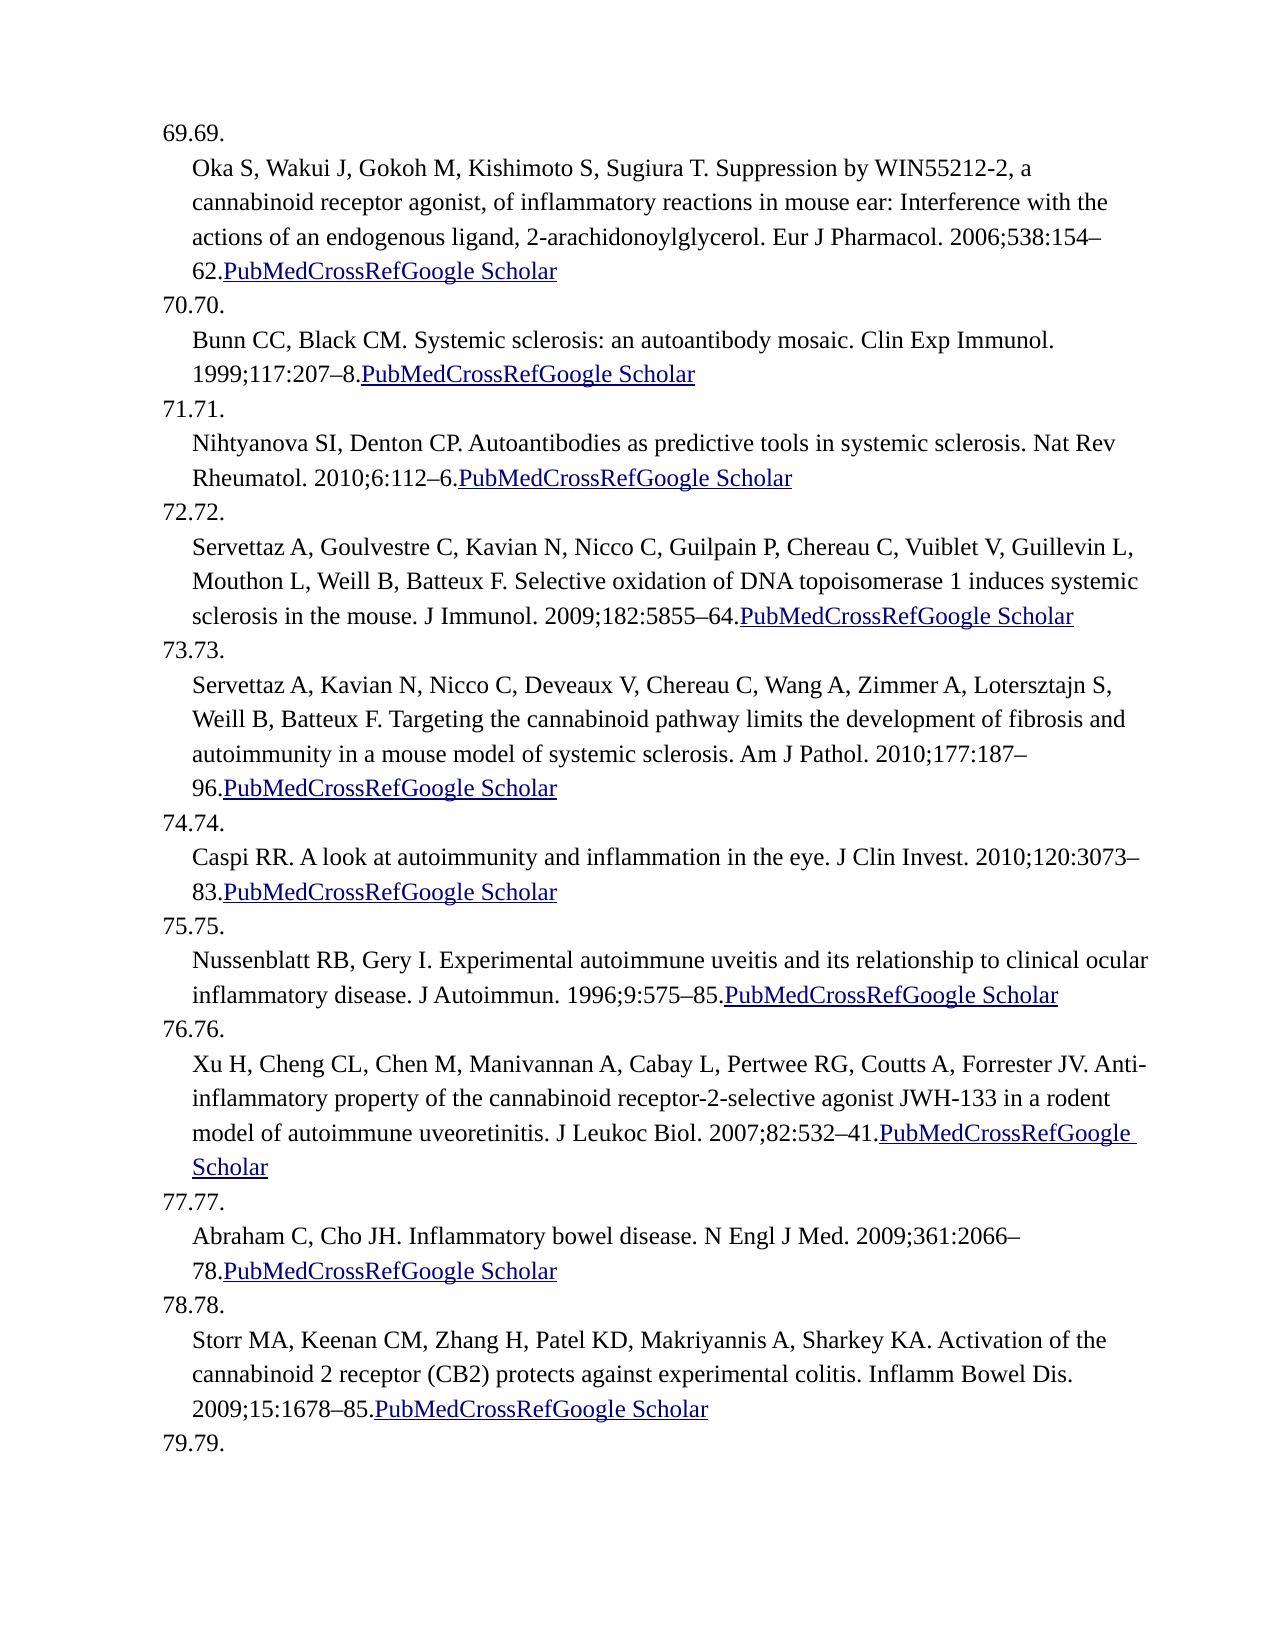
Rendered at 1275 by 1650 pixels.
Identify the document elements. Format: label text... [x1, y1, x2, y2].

list 72. [162, 497, 1157, 526]
list Servettaz A, Kavian N, Nicco C, Deveaux V, Chereau C, Wang A, Zimmer A, Lotersztajn S, Weill B, Batteux F. Targeting the cannabinoid pathway limits the development of fibrosis and autoimmunity in a mouse model of systemic sclerosis. Am J Pathol. 2010;177:187–96.PubMedCrossRefGoogle Scholar [162, 670, 1157, 802]
list Xu H, Cheng CL, Chen M, Manivannan A, Cabay L, Pertwee RG, Coutts A, Forrester JV. Anti-inflammatory property of the cannabinoid receptor-2-selective agonist JWH-133 in a rodent model of autoimmune uveoretinitis. J Leukoc Biol. 2007;82:532–41.PubMedCrossRefGoogle Scholar [162, 1049, 1157, 1181]
list Caspi RR. A look at autoimmunity and inflammation in the eye. J Clin Invest. 2010;120:3073–83.PubMedCrossRefGoogle Scholar [162, 842, 1157, 905]
list 70. [162, 291, 1157, 319]
list 75. [162, 911, 1157, 940]
list 79. [162, 1428, 1157, 1457]
list Oka S, Wakui J, Gokoh M, Kishimoto S, Sugiura T. Suppression by WIN55212-2, a cannabinoid receptor agonist, of inflammatory reactions in mouse ear: Interference with the actions of an endogenous ligand, 2-arachidonoylglycerol. Eur J Pharmacol. 2006;538:154–62.PubMedCrossRefGoogle Scholar [162, 153, 1157, 285]
list Bunn CC, Black CM. Systemic sclerosis: an autoantibody mosaic. Clin Exp Immunol. 1999;117:207–8.PubMedCrossRefGoogle Scholar [162, 325, 1157, 388]
list Nihtyanova SI, Denton CP. Autoantibodies as predictive tools in systemic sclerosis. Nat Rev Rheumatol. 2010;6:112–6.PubMedCrossRefGoogle Scholar [162, 428, 1157, 492]
list 71. [162, 394, 1157, 423]
list Abraham C, Cho JH. Inflammatory bowel disease. N Engl J Med. 2009;361:2066–78.PubMedCrossRefGoogle Scholar [162, 1221, 1157, 1285]
list 74. [162, 808, 1157, 836]
list 76. [162, 1014, 1157, 1043]
list Storr MA, Keenan CM, Zhang H, Patel KD, Makriyannis A, Sharkey KA. Activation of the cannabinoid 2 receptor (CB2) protects against experimental colitis. Inflamm Bowel Dis. 2009;15:1678–85.PubMedCrossRefGoogle Scholar [162, 1325, 1157, 1423]
list 78. [162, 1290, 1157, 1319]
list 77. [162, 1187, 1157, 1216]
list Servettaz A, Goulvestre C, Kavian N, Nicco C, Guilpain P, Chereau C, Vuiblet V, Guillevin L, Mouthon L, Weill B, Batteux F. Selective oxidation of DNA topoisomerase 1 induces systemic sclerosis in the mouse. J Immunol. 2009;182:5855–64.PubMedCrossRefGoogle Scholar [162, 532, 1157, 629]
list Nussenblatt RB, Gery I. Experimental autoimmune uveitis and its relationship to clinical ocular inflammatory disease. J Autoimmun. 1996;9:575–85.PubMedCrossRefGoogle Scholar [162, 946, 1157, 1009]
list 69. [162, 118, 1157, 147]
list 73. [162, 635, 1157, 664]
